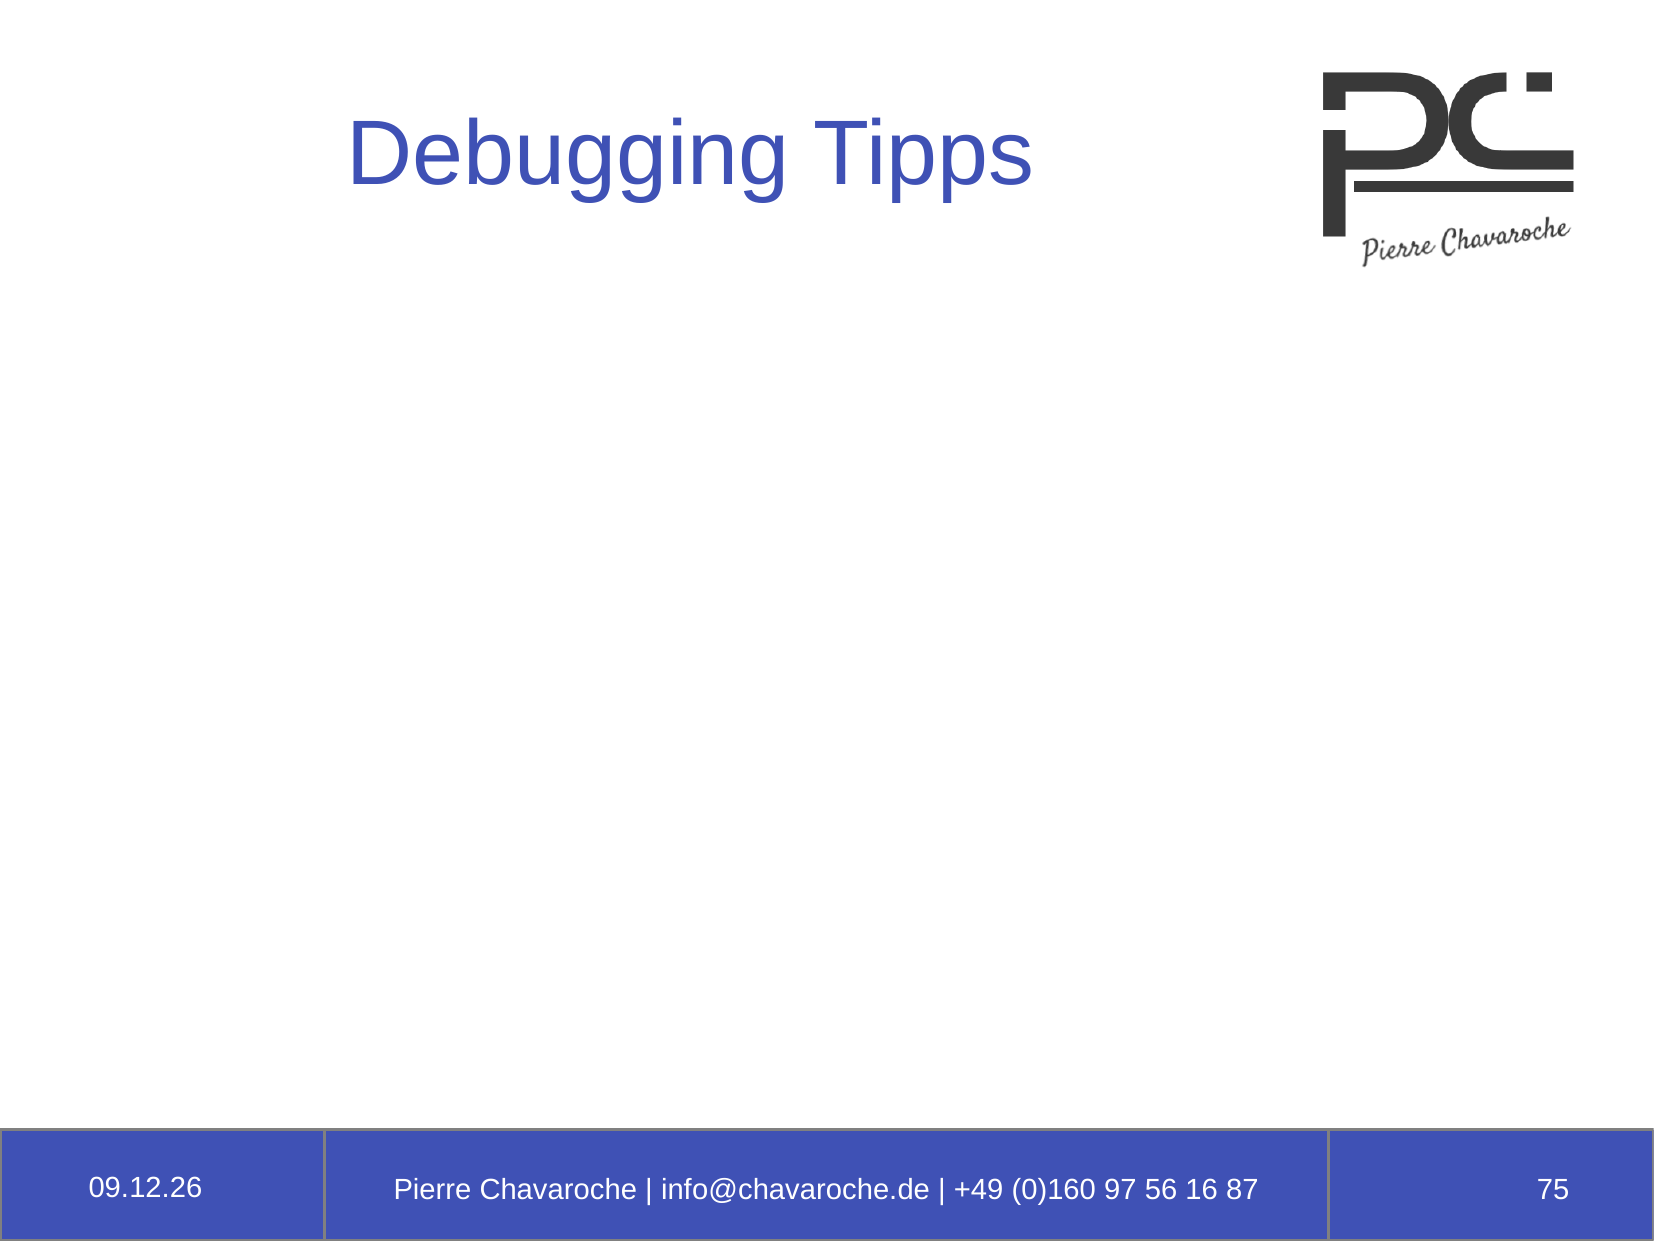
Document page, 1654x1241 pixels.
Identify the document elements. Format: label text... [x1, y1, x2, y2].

picture [1307, 29, 1589, 311]
title Debugging Tipps [82, 49, 1300, 257]
